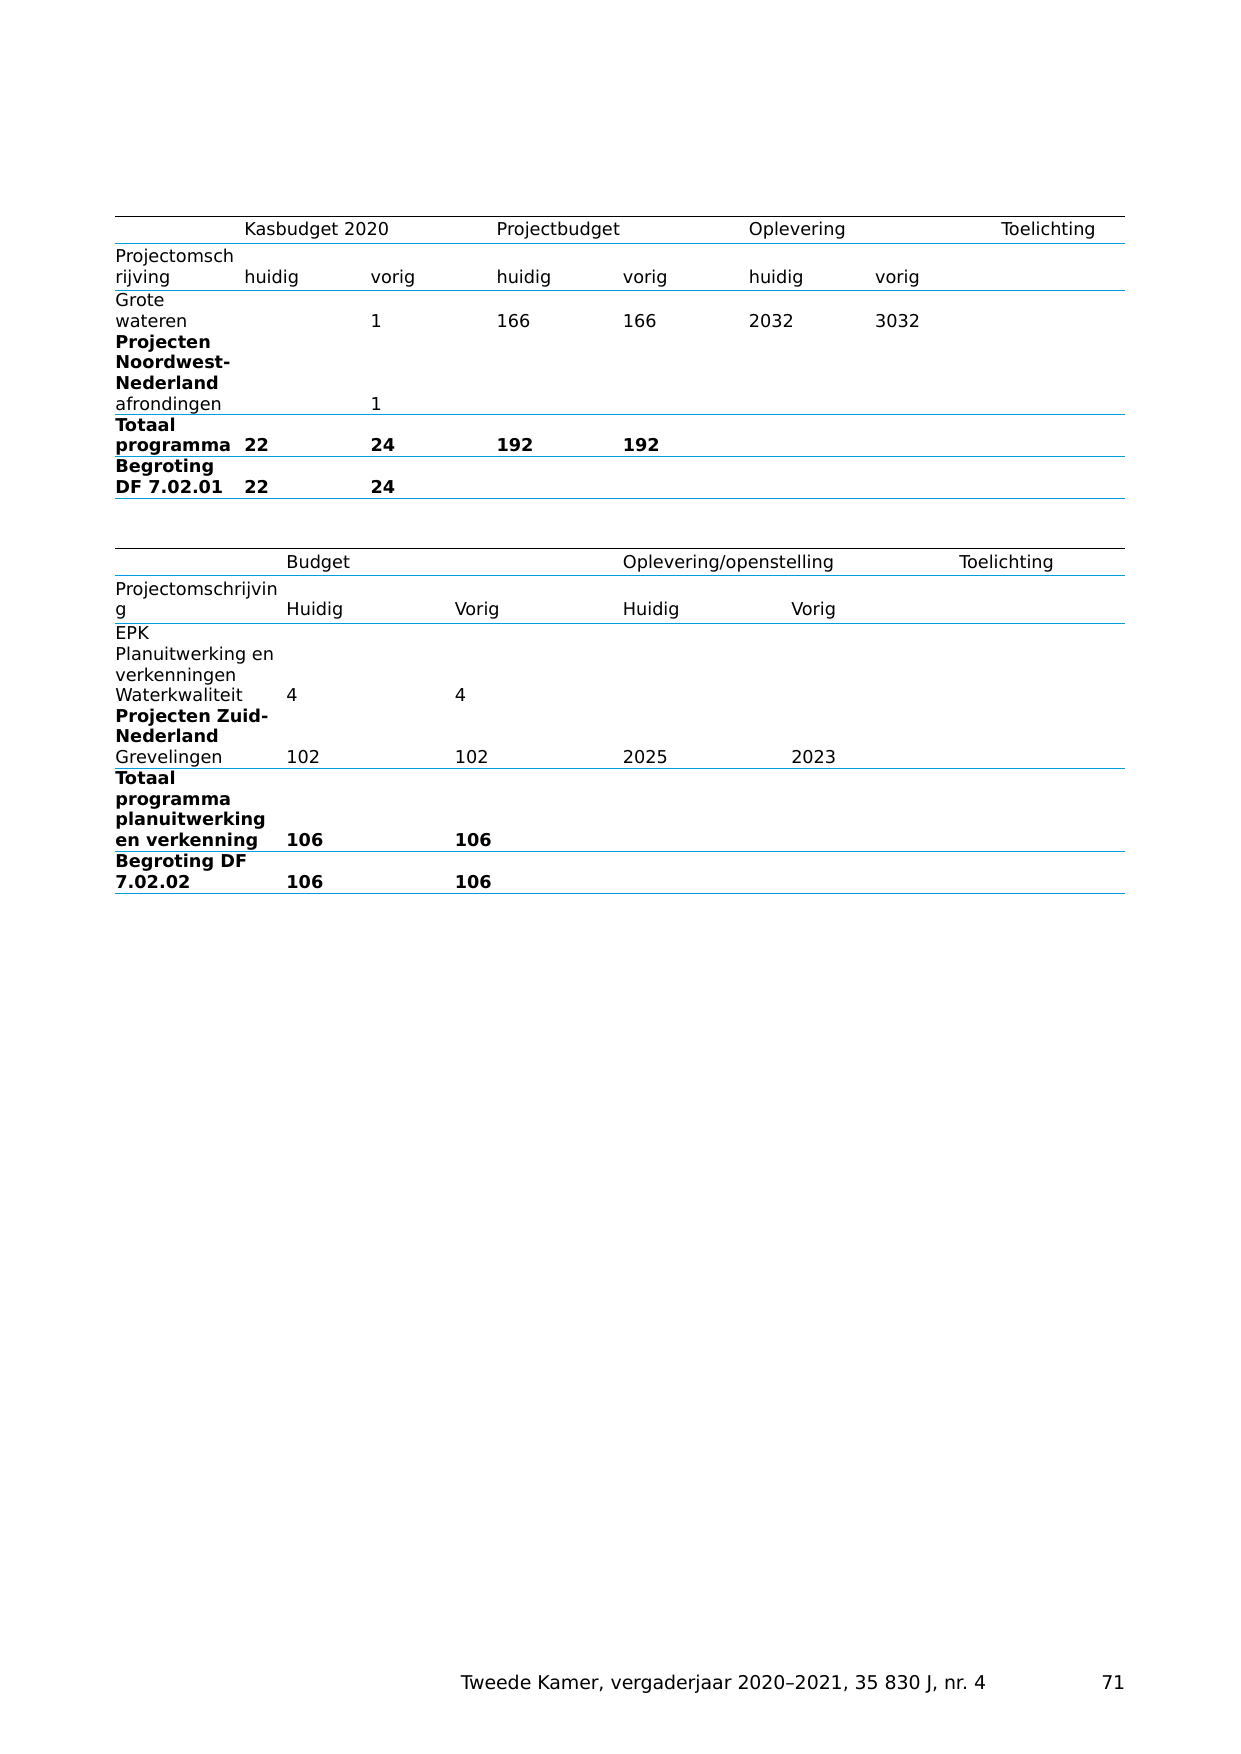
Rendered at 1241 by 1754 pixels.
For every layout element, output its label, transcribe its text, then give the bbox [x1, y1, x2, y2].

table_cell [788, 706, 956, 747]
table_cell vorig [368, 244, 493, 290]
table_cell 106 [452, 852, 620, 892]
table_cell afrondingen [115, 394, 241, 414]
table_cell Grote wateren [115, 291, 241, 332]
table_cell Oplevering [746, 217, 872, 243]
table_cell Projectomschrijving [115, 576, 283, 623]
table_cell 166 [620, 291, 746, 332]
table_cell 22 [241, 457, 367, 498]
table_cell [998, 291, 1125, 332]
table_cell [746, 415, 872, 456]
table_cell huidig [241, 244, 367, 290]
table_cell [746, 332, 872, 393]
table_cell [283, 706, 452, 747]
table_cell [998, 244, 1125, 290]
table_header Verkenningen en planuitwerking waterkwaliteit [115, 523, 1125, 548]
table_cell [452, 706, 620, 747]
table_cell [494, 332, 620, 393]
table_cell [620, 624, 788, 706]
table_cell [620, 706, 788, 747]
table_cell [494, 457, 620, 498]
table_cell 106 [283, 769, 452, 851]
table_cell [788, 624, 956, 706]
table_cell 2025 [620, 747, 788, 768]
table_cell Vorig [788, 576, 956, 623]
table_cell Budget [283, 549, 620, 575]
table_cell 106 [283, 852, 452, 892]
table_cell 24 [368, 415, 493, 456]
table_cell [368, 332, 493, 393]
table_cell 4 [452, 624, 620, 706]
table_cell [494, 394, 620, 414]
table_cell [241, 291, 367, 332]
table_cell [998, 415, 1125, 456]
table_cell 3032 [872, 291, 998, 332]
table_cell [620, 852, 788, 892]
table_cell Totaal programma planuitwerking en verkenning [115, 769, 283, 851]
table_cell [788, 769, 956, 851]
table_cell Totaal programma [115, 415, 241, 456]
table_cell Projectbudget [494, 217, 746, 243]
table_cell Huidig [283, 576, 452, 623]
table_cell Begroting DF 7.02.02 [115, 852, 283, 892]
table_cell 102 [452, 747, 620, 768]
table_cell [956, 747, 1125, 768]
table_cell Toelichting [998, 217, 1125, 243]
table_cell vorig [620, 244, 746, 290]
table_cell [788, 852, 956, 892]
table_cell Toelichting [956, 549, 1125, 575]
table_cell Huidig [620, 576, 788, 623]
table_cell [620, 769, 788, 851]
table_cell [998, 394, 1125, 414]
table_cell Projecten Zuid-Nederland [115, 706, 283, 747]
table_cell huidig [494, 244, 620, 290]
table_cell 192 [620, 415, 746, 456]
table_cell [872, 415, 998, 456]
table_cell [956, 852, 1125, 892]
table_cell [872, 394, 998, 414]
table_cell [241, 332, 367, 393]
table_cell 166 [494, 291, 620, 332]
table_cell [241, 394, 367, 414]
table_cell Begroting DF 7.02.01 [115, 457, 241, 498]
table_cell [872, 332, 998, 393]
table_cell Oplevering/openstelling [620, 549, 956, 575]
table_cell Kasbudget 2020 [241, 217, 493, 243]
table_cell 106 [452, 769, 620, 851]
table_cell [620, 394, 746, 414]
table_cell 22 [241, 415, 367, 456]
table_cell [115, 217, 241, 243]
table_cell vorig [872, 244, 998, 290]
table_cell 24 [368, 457, 493, 498]
table_cell 1 [368, 291, 493, 332]
table_cell EPK Planuitwerking en verkenningen Waterkwaliteit [115, 624, 283, 706]
table_cell 2032 [746, 291, 872, 332]
table_cell Projecten Noordwest-Nederland [115, 332, 241, 393]
table_cell 1 [368, 394, 493, 414]
table_cell huidig [746, 244, 872, 290]
table_cell [620, 332, 746, 393]
table_cell [956, 624, 1125, 706]
table_cell [872, 457, 998, 498]
table_cell [872, 217, 998, 243]
table_cell 102 [283, 747, 452, 768]
table_cell [956, 769, 1125, 851]
table_cell [620, 457, 746, 498]
table_cell 192 [494, 415, 620, 456]
table_cell Vorig [452, 576, 620, 623]
table_cell [956, 576, 1125, 623]
table_cell Grevelingen [115, 747, 283, 768]
table_cell [746, 394, 872, 414]
table_cell 4 [283, 624, 452, 706]
table_cell 2023 [788, 747, 956, 768]
table_cell Projectomschrijving [115, 244, 241, 290]
table_cell [115, 549, 283, 575]
table_cell [998, 332, 1125, 393]
table_cell [956, 706, 1125, 747]
table_cell [998, 457, 1125, 498]
table_header Realisatieprogramma waterkwaliteit [115, 191, 1125, 216]
table_cell [746, 457, 872, 498]
